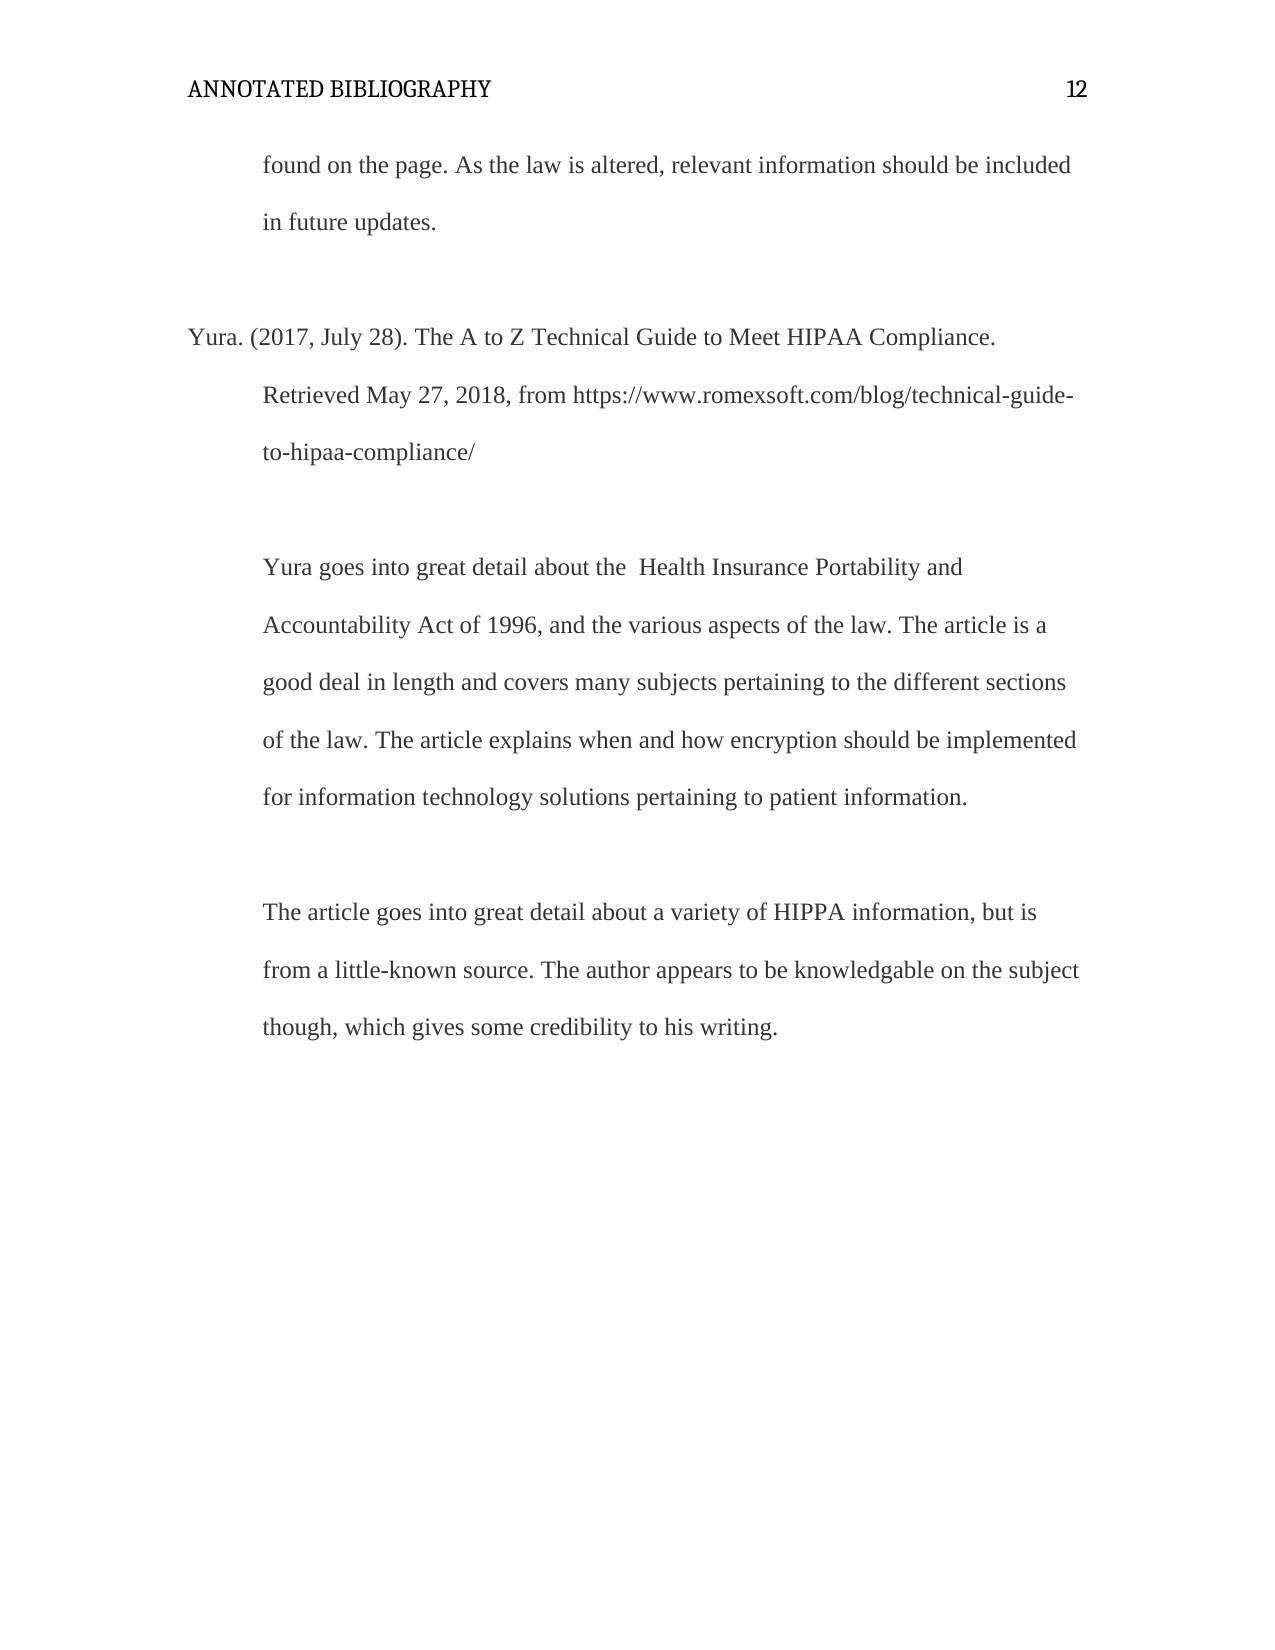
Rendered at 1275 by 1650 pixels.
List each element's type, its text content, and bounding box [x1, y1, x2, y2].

text Yura goes into great detail about the Health Insurance Portability and Accountability Act of 1996, and the various aspects of the law. The article is a good deal in length and covers many subjects pertaining to the different sections of the law. The article explains when and how encryption should be implemented for information technology solutions pertaining to patient information. [187, 552, 1087, 811]
text found on the page. As the law is altered, relevant information should be included in future updates. [187, 150, 1087, 236]
text Yura. (2017, July 28). The A to Z Technical Guide to Meet HIPAA Compliance. Retrieved May 27, 2018, from https://www.romexsoft.com/blog/technical-guide-to-hipaa-compliance/ [187, 322, 1087, 466]
text The article goes into great detail about a variety of HIPPA information, but is from a little-known source. The author appears to be knowledgable on the subject though, which gives some credibility to his writing. [187, 897, 1087, 1041]
